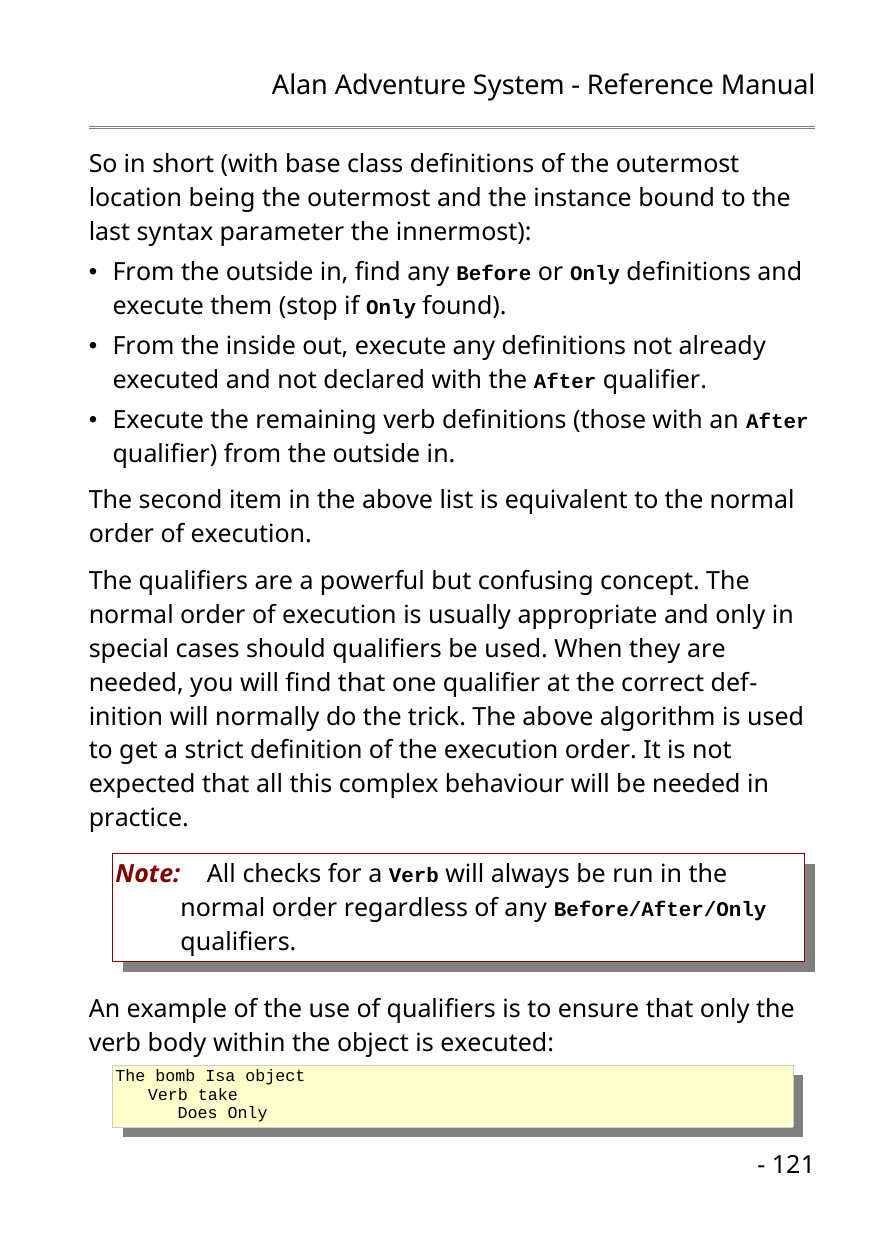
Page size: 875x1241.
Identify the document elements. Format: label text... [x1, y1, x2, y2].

text The second item in the above list is equivalent to the normal order of execution. [88, 482, 815, 550]
list Execute the remaining verb definitions (those with an After qualifier) from the outside in. [88, 402, 815, 469]
list From the outside in, find any Before or Only definitions and execute them (stop if Only found). [88, 254, 815, 322]
text An example of the use of qualifiers is to ensure that only the verb body within the object is executed: [88, 991, 815, 1058]
text So in short (with base class definitions of the outermost location being the outermost and the instance bound to the last syntax parameter the innermost): [88, 146, 815, 247]
text The bomb Isa object Verb take Does Only [113, 1066, 793, 1127]
list From the inside out, execute any definitions not already executed and not declared with the After qualifier. [88, 328, 815, 396]
list All checks for a Verb will always be run in the normal order regardless of any Before/After/Only qualifiers. [113, 854, 804, 961]
text The qualifiers are a powerful but confusing concept. The normal order of ex­ecution is usually appropriate and only in special cases should qualifiers be used. When they are needed, you will find that one qualifier at the correct def­inition will normally do the trick. The above algorithm is used to get a strict definition of the execution order. It is not expected that all this complex behav­iour will be needed in practice. [88, 563, 815, 834]
